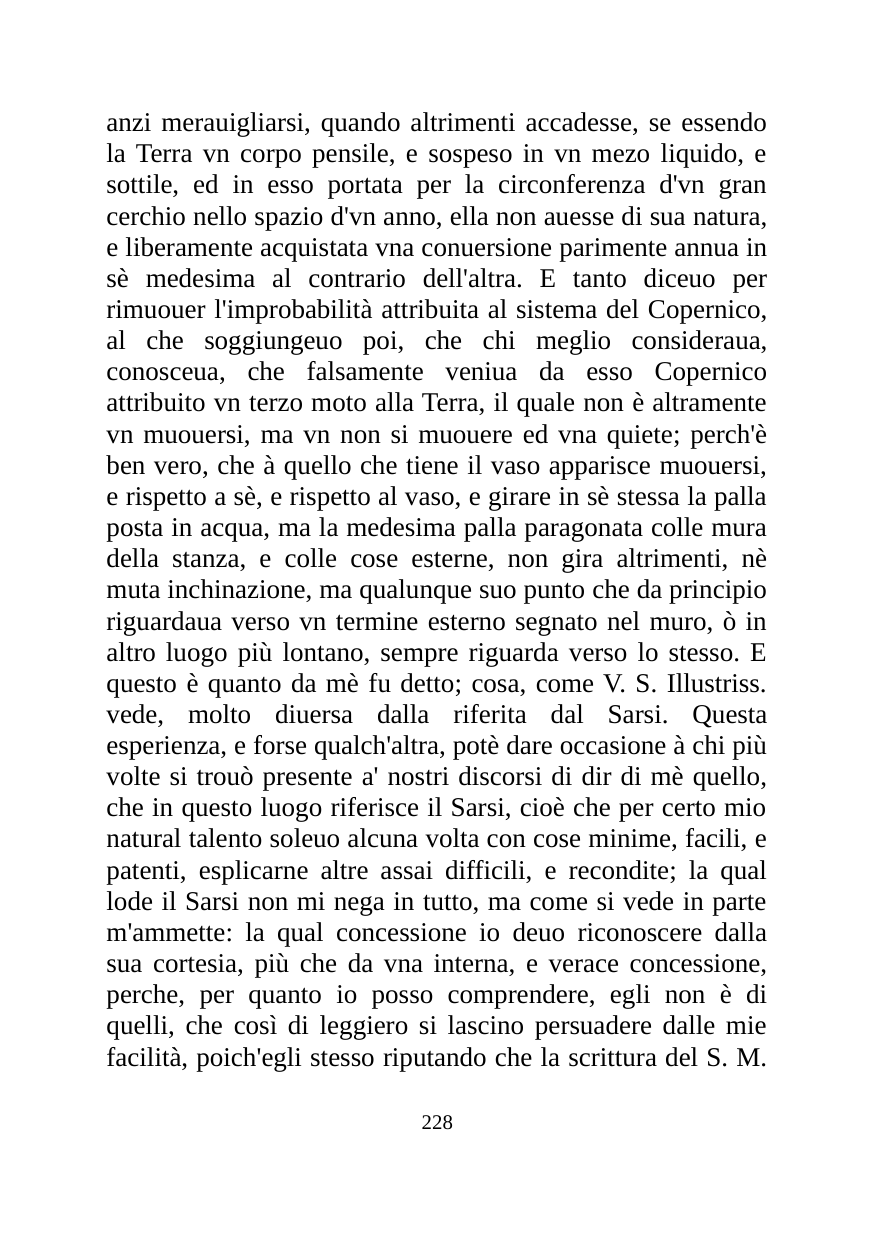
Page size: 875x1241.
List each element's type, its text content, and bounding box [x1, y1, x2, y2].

text anzi merauigliarsi, quando altrimenti accadesse, se essendo la Terra vn corpo pensile, e sospeso in vn mezo liquido, e sottile, ed in esso portata per la circonferenza d'vn gran cerchio nello spazio d'vn anno, ella non auesse di sua natura, e liberamente acquistata vna conuersione parimente annua in sè medesima al contrario dell'altra. E tanto diceuo per rimuouer l'improbabilità attribuita al sistema del Copernico, al che soggiungeuo poi, che chi meglio consideraua, conosceua, che falsamente veniua da esso Copernico attribuito vn terzo moto alla Terra, il quale non è altramente vn muouersi, ma vn non si muouere ed vna quiete; perch'è ben vero, che à quello che tiene il vaso apparisce muouersi, e rispetto a sè, e rispetto al vaso, e girare in sè stessa la palla posta in acqua, ma la medesima palla paragonata colle mura della stanza, e colle cose esterne, non gira altrimenti, nè muta inchinazione, ma qualunque suo punto che da principio riguardaua verso vn termine esterno segnato nel muro, ò in altro luogo più lontano, sempre riguarda verso lo stesso. E questo è quanto da mè fu detto; cosa, come V. S. Illustriss. vede, molto diuersa dalla riferita dal Sarsi. Questa esperienza, e forse qualch'altra, potè dare occasione à chi più volte si trouò presente a' nostri discorsi di dir di mè quello, che in questo luogo riferisce il Sarsi, cioè che per certo mio natural talento soleuo alcuna volta con cose minime, facili, e patenti, esplicarne altre assai difficili, e recondite; la qual lode il Sarsi non mi nega in tutto, ma come si vede in parte m'ammette: la qual concessione io deuo riconoscere dalla sua cortesia, più che da vna interna, e verace concessione, perche, per quanto io posso comprendere, egli non è di quelli, che così di leggiero si lascino persuadere dalle mie facilità, poich'egli stesso riputando che la scrittura del S. M. [106, 106, 768, 1072]
